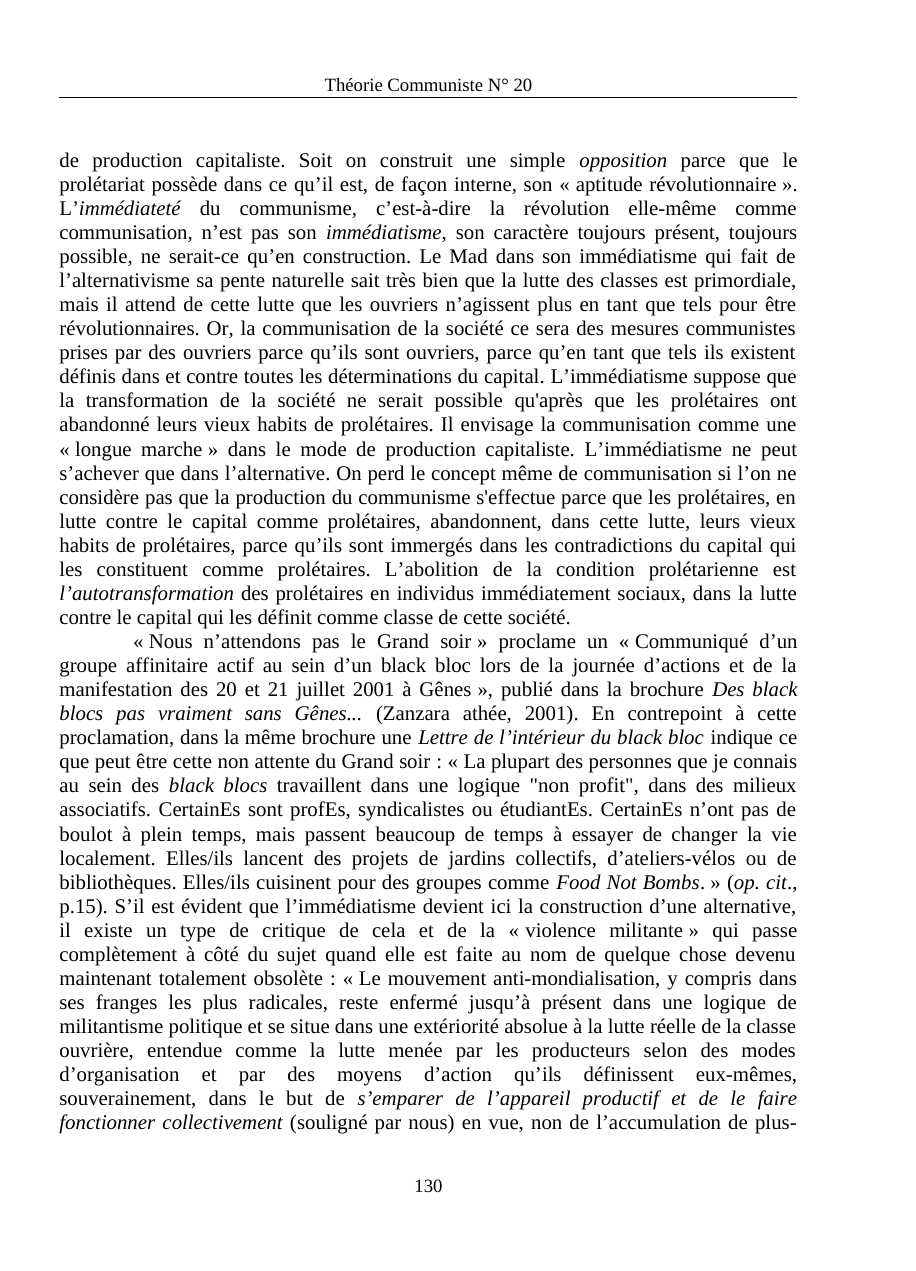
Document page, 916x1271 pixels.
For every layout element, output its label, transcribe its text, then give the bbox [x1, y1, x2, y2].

text « Nous n’attendons pas le Grand soir » proclame un « Communiqué d’un groupe affinitaire actif au sein d’un black bloc lors de la journée d’actions et de la manifestation des 20 et 21 juillet 2001 à Gênes », publié dans la brochure Des black blocs pas vraiment sans Gênes... (Zanzara athée, 2001). En contrepoint à cette proclamation, dans la même brochure une Lettre de l’intérieur du black bloc indique ce que peut être cette non attente du Grand soir : « La plupart des personnes que je connais au sein des black blocs travaillent dans une logique "non profit", dans des milieux associatifs. CertainEs sont profEs, syndicalistes ou étudiantEs. CertainEs n’ont pas de boulot à plein temps, mais passent beaucoup de temps à essayer de changer la vie localement. Elles/ils lancent des projets de jardins collectifs, d’ateliers-vélos ou de bibliothèques. Elles/ils cuisinent pour des groupes comme Food Not Bombs. » (op. cit., p.15). S’il est évident que l’immédiatisme devient ici la construction d’une alternative, il existe un type de critique de cela et de la « violence militante » qui passe complètement à côté du sujet quand elle est faite au nom de quelque chose devenu maintenant totalement obsolète : « Le mouvement anti-mondialisation, y compris dans ses franges les plus radicales, reste enfermé jusqu’à présent dans une logique de militantisme politique et se situe dans une extériorité absolue à la lutte réelle de la classe ouvrière, entendue comme la lutte menée par les producteurs selon des modes d’organisation et par des moyens d’action qu’ils définissent eux-mêmes, souverainement, dans le but de s’emparer de l’appareil productif et de le faire fonctionner collectivement (souligné par nous) en vue, non de l’accumulation de plus- [59, 629, 797, 1134]
text de production capitaliste. Soit on construit une simple opposition parce que le prolétariat possède dans ce qu’il est, de façon interne, son « aptitude révolutionnaire ». L’immédiateté du communisme, c’est-à-dire la révolution elle-même comme communisation, n’est pas son immédiatisme, son caractère toujours présent, toujours possible, ne serait-ce qu’en construction. Le Mad dans son immédiatisme qui fait de l’alternativisme sa pente naturelle sait très bien que la lutte des classes est primordiale, mais il attend de cette lutte que les ouvriers n’agissent plus en tant que tels pour être révolutionnaires. Or, la communisation de la société ce sera des mesures communistes prises par des ouvriers parce qu’ils sont ouvriers, parce qu’en tant que tels ils existent définis dans et contre toutes les déterminations du capital. L’immédiatisme suppose que la transformation de la société ne serait possible qu'après que les prolétaires ont abandonné leurs vieux habits de prolétaires. Il envisage la communisation comme une « longue marche » dans le mode de production capitaliste. L’immédiatisme ne peut s’achever que dans l’alternative. On perd le concept même de communisation si l’on ne considère pas que la production du communisme s'effectue parce que les prolétaires, en lutte contre le capital comme prolétaires, abandonnent, dans cette lutte, leurs vieux habits de prolétaires, parce qu’ils sont immergés dans les contradictions du capital qui les constituent comme prolétaires. L’abolition de la condition prolétarienne est l’autotransformation des prolétaires en individus immédiatement sociaux, dans la lutte contre le capital qui les définit comme classe de cette société. [59, 148, 797, 629]
